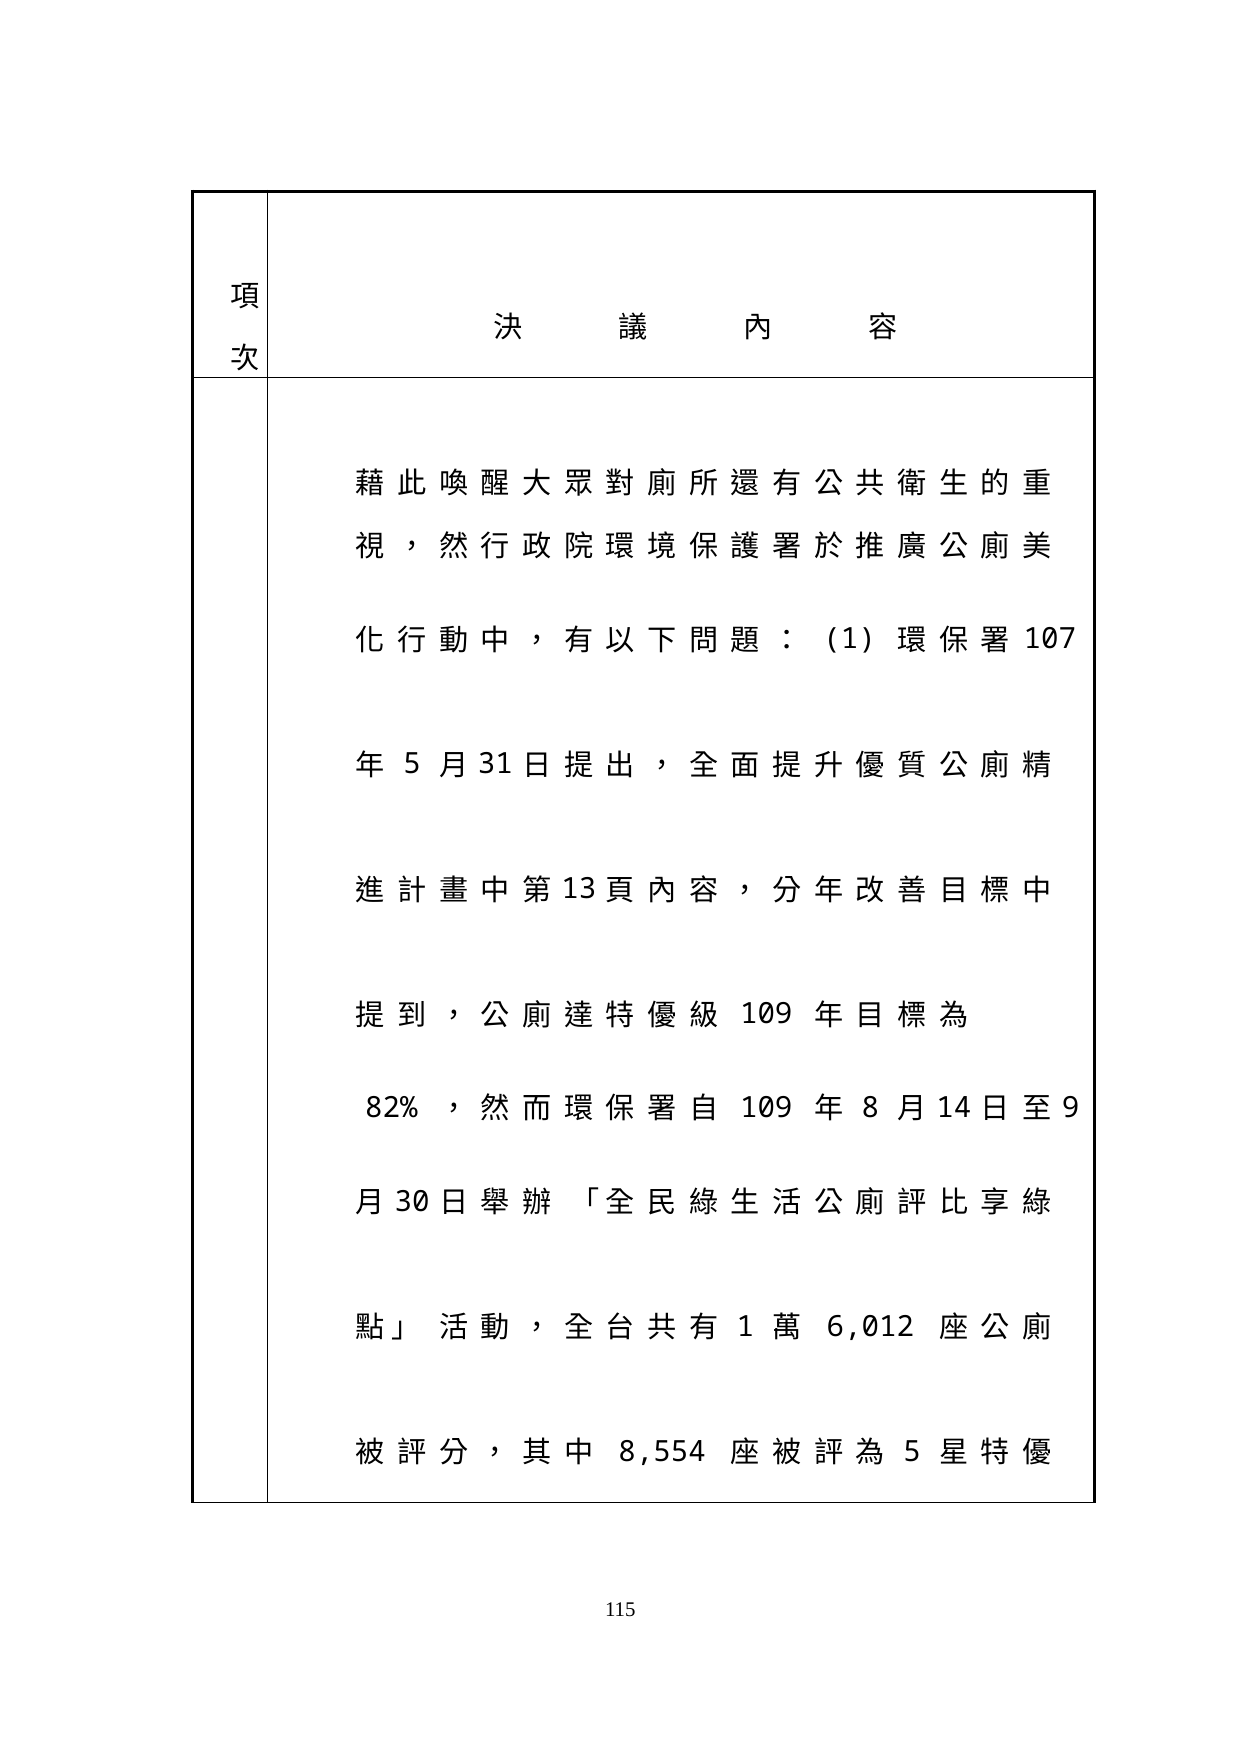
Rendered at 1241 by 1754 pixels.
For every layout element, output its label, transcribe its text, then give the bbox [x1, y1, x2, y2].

table_cell 藉此喚醒大眾對廁所還有公共衛生的重視，然行政院環境保護署於推廣公廁美化行動中，有以下問題：(1)環保署107年5月31日提出，全面提升優質公廁精進計畫中第13頁內容，分年改善目標中提到，公廁達特優級109年目標為82%，然而環保署自109年8月14日至9月30日舉辦「全民綠生活公廁評比享綠點」活動，全台共有1萬6,012座公廁被評分，其中8,554座被評為5星特優 [268, 378, 1093, 1502]
table_header 項次 [194, 193, 267, 377]
table_header 決 議 內 容 [268, 193, 1093, 377]
table_cell [194, 378, 267, 1502]
